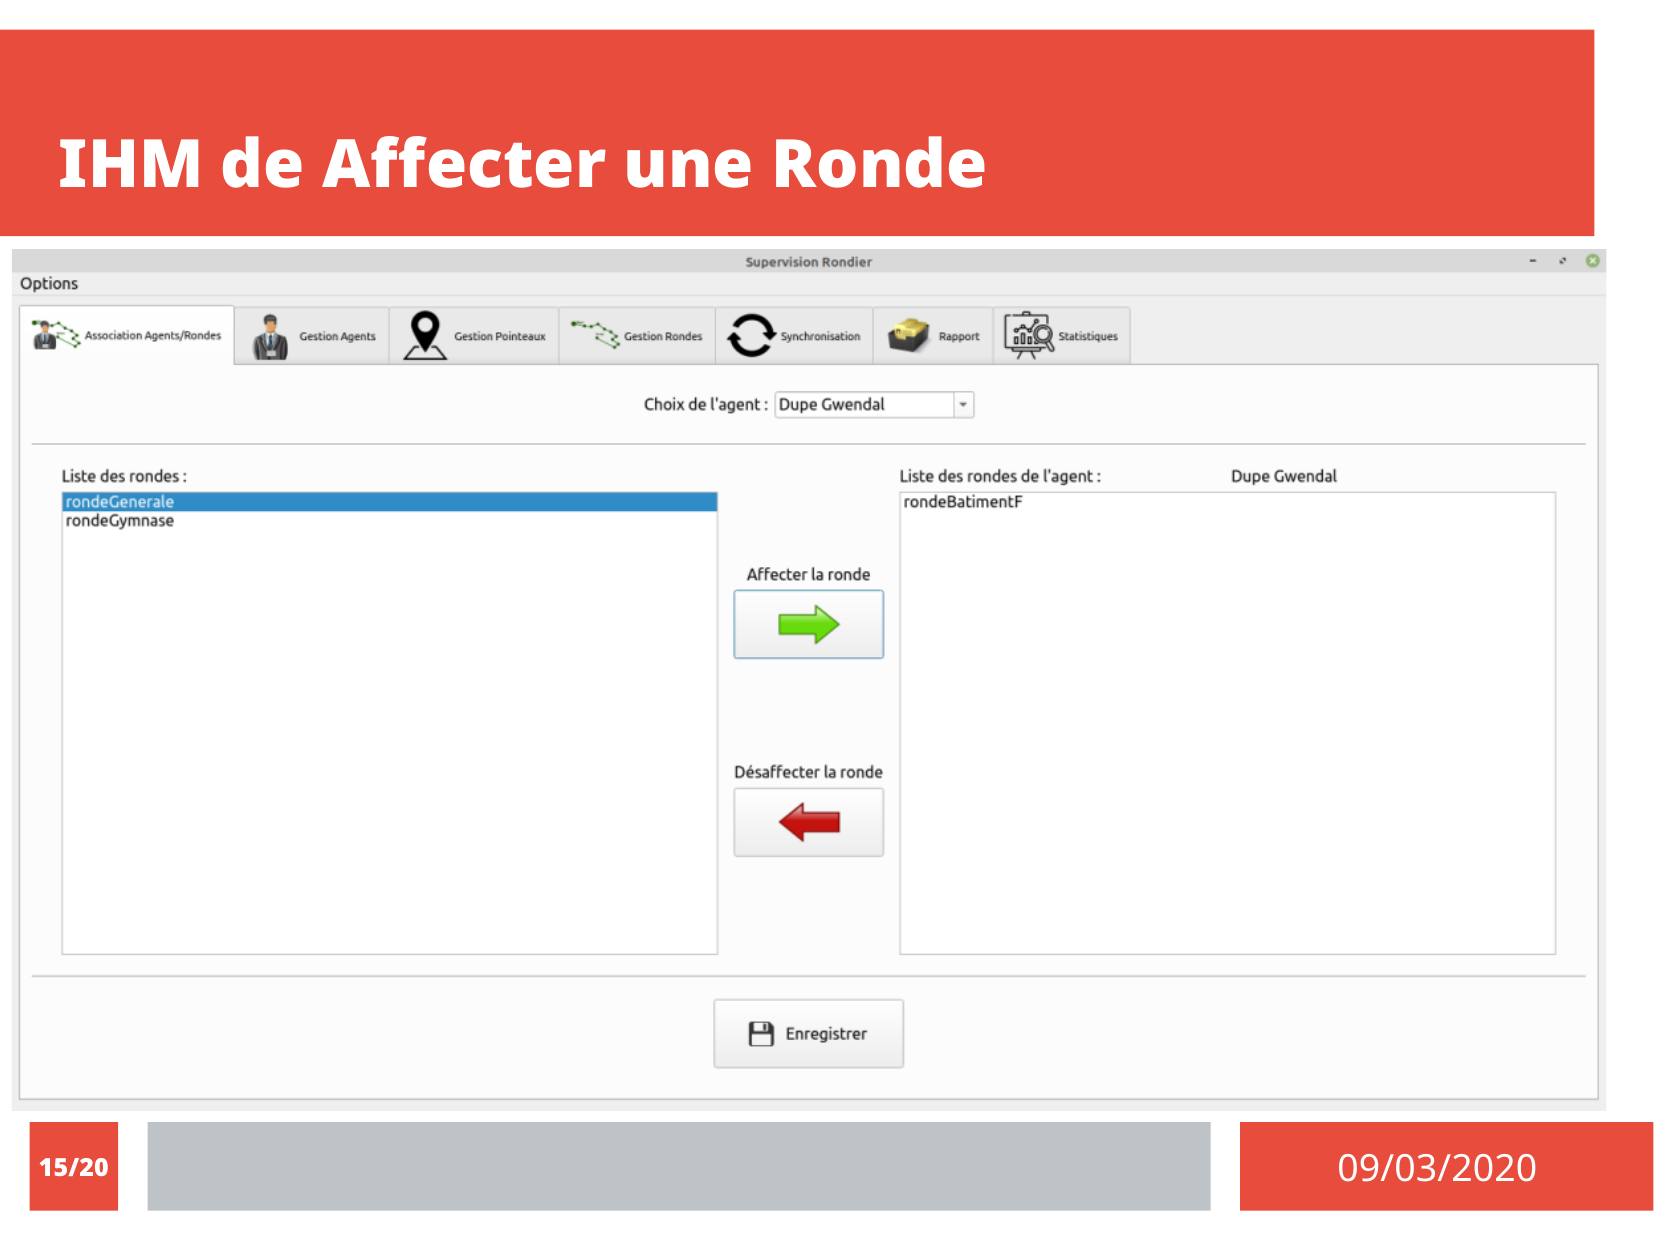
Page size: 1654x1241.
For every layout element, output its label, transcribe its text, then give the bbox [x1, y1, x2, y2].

picture [11, 249, 1607, 1111]
title IHM de Affecter une Ronde [59, 59, 1595, 207]
